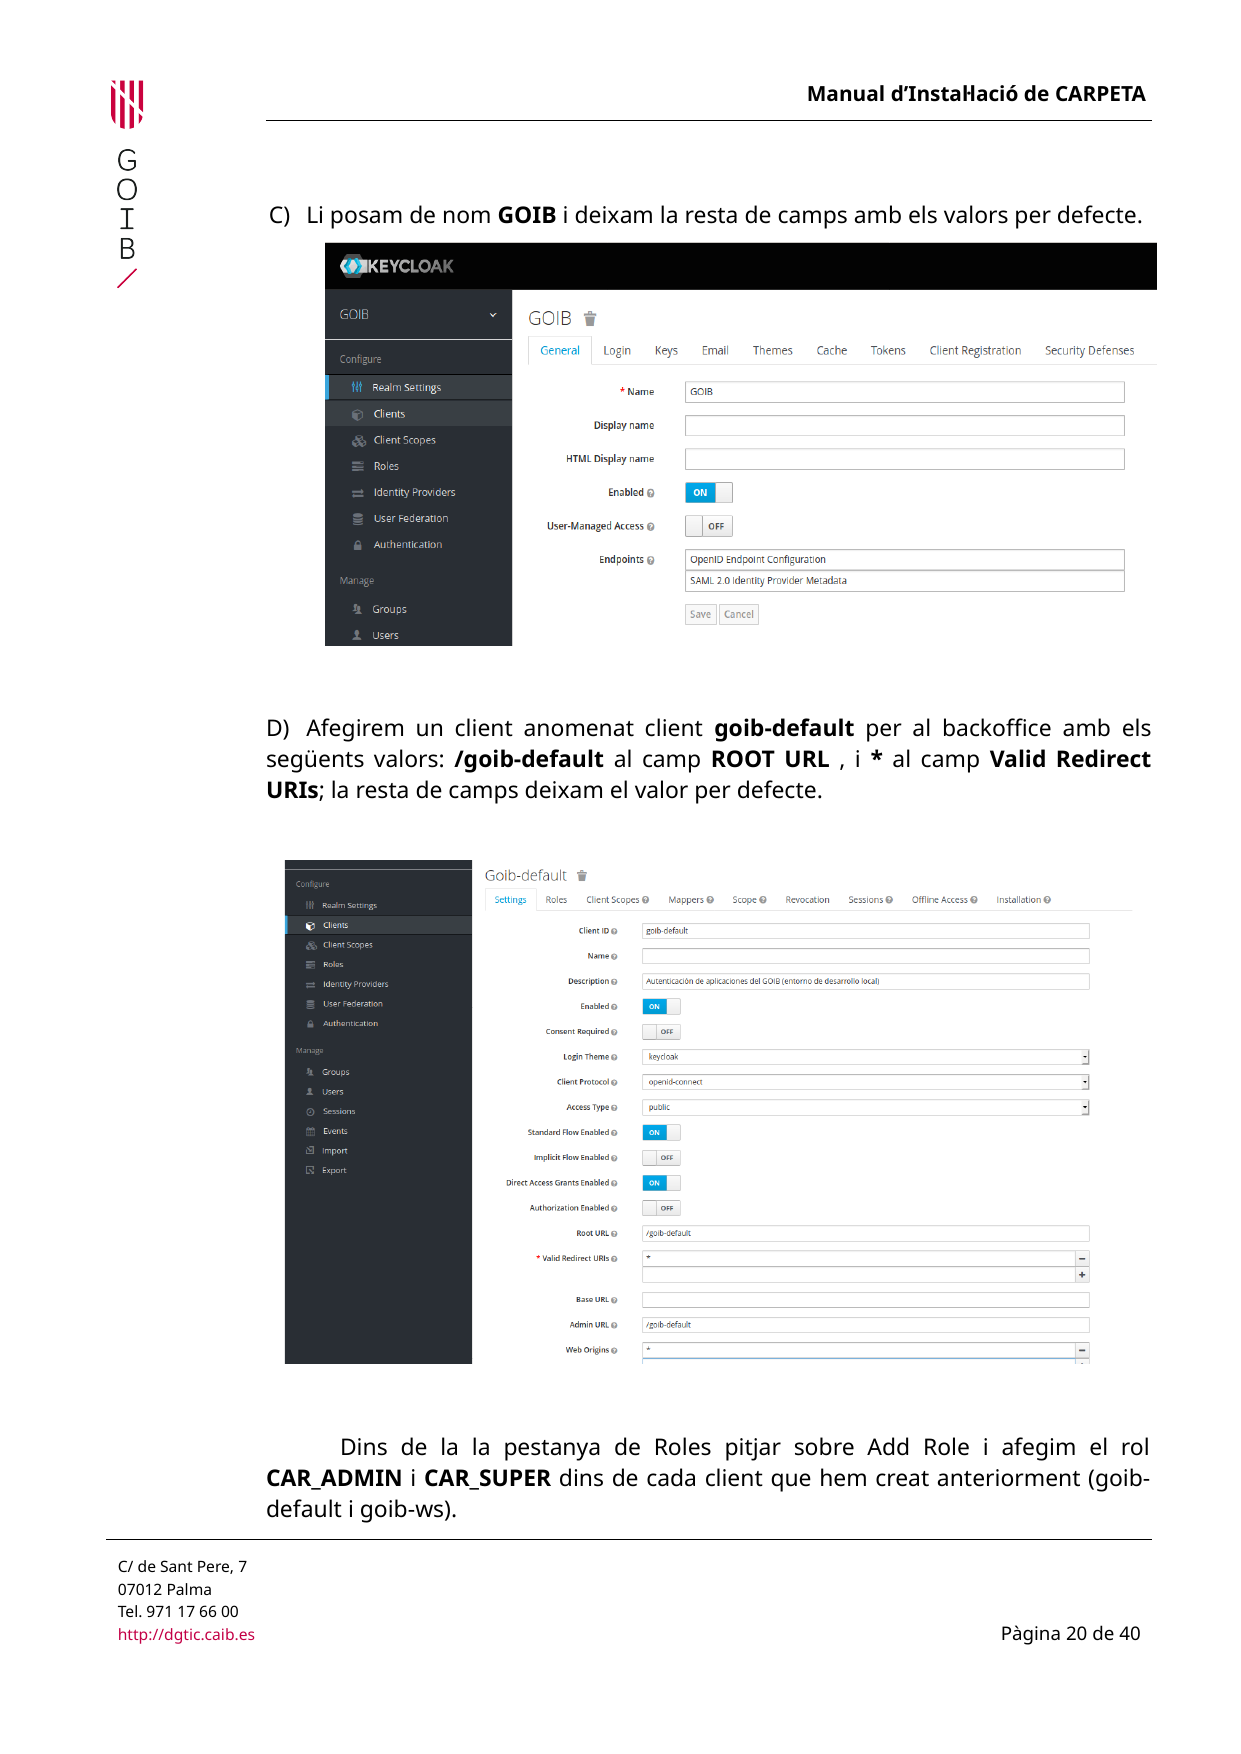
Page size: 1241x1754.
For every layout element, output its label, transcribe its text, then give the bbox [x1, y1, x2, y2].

list Li posam de nom GOIB i deixam la resta de camps amb els valors per defecte. [269, 199, 1152, 231]
picture [325, 242, 1157, 646]
list Afegirem un client anomenat client goib-default per al backoffice amb els següents valors: /goib-default al camp ROOT URL , i * al camp Valid Redirect URIs; la resta de camps deixam el valor per defecte. [266, 712, 1152, 805]
picture [82, 57, 172, 319]
list Dins de la la pestanya de Roles pitjar sobre Add Role i afegim el rol CAR_ADMIN i CAR_SUPER dins de cada client que hem creat anteriorment (goib-default i goib-ws). [266, 1430, 1152, 1524]
picture [284, 860, 1133, 1364]
